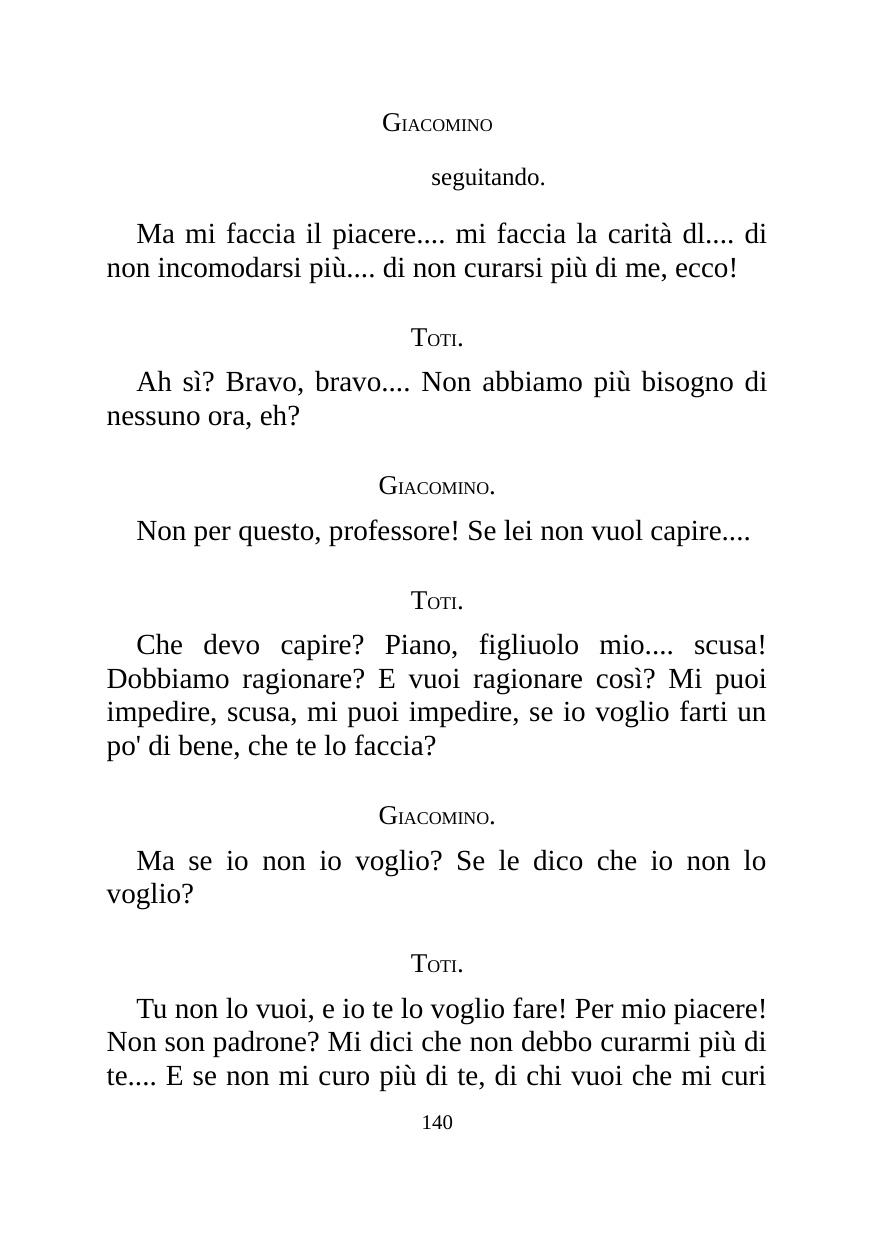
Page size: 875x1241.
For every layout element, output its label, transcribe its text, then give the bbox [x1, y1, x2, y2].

text Giacomino. [106, 469, 768, 500]
text seguitando. [402, 162, 768, 191]
text Ma se io non io voglio? Se le dico che io non lo voglio? [106, 843, 768, 910]
text Giacomino. [106, 799, 768, 830]
text Toti. [106, 584, 768, 615]
text Ah sì? Bravo, bravo.... Non abbiamo più bisogno di nessuno ora, eh? [106, 364, 768, 432]
text Toti. [106, 947, 768, 978]
text Toti. [106, 321, 768, 352]
text Ma mi faccia il piacere.... mi faccia la carità dl.... di non incomodarsi più.... di non curarsi più di me, ecco! [106, 216, 768, 283]
text Che devo capire? Piano, figliuolo mio.... scusa! Dobbiamo ragionare? E vuoi ragionare così? Mi puoi impedire, scusa, mi puoi impedire, se io voglio farti un po' di bene, che te lo faccia? [106, 627, 768, 762]
text Giacomino [106, 106, 768, 137]
text Non per questo, professore! Se lei non vuol capire.... [106, 513, 768, 546]
text Tu non lo vuoi, e io te lo voglio fare! Per mio piacere! Non son padrone? Mi dici che non debbo curarmi più di te.... E se non mi curo più di te, di chi vuoi che mi curi [106, 991, 768, 1092]
